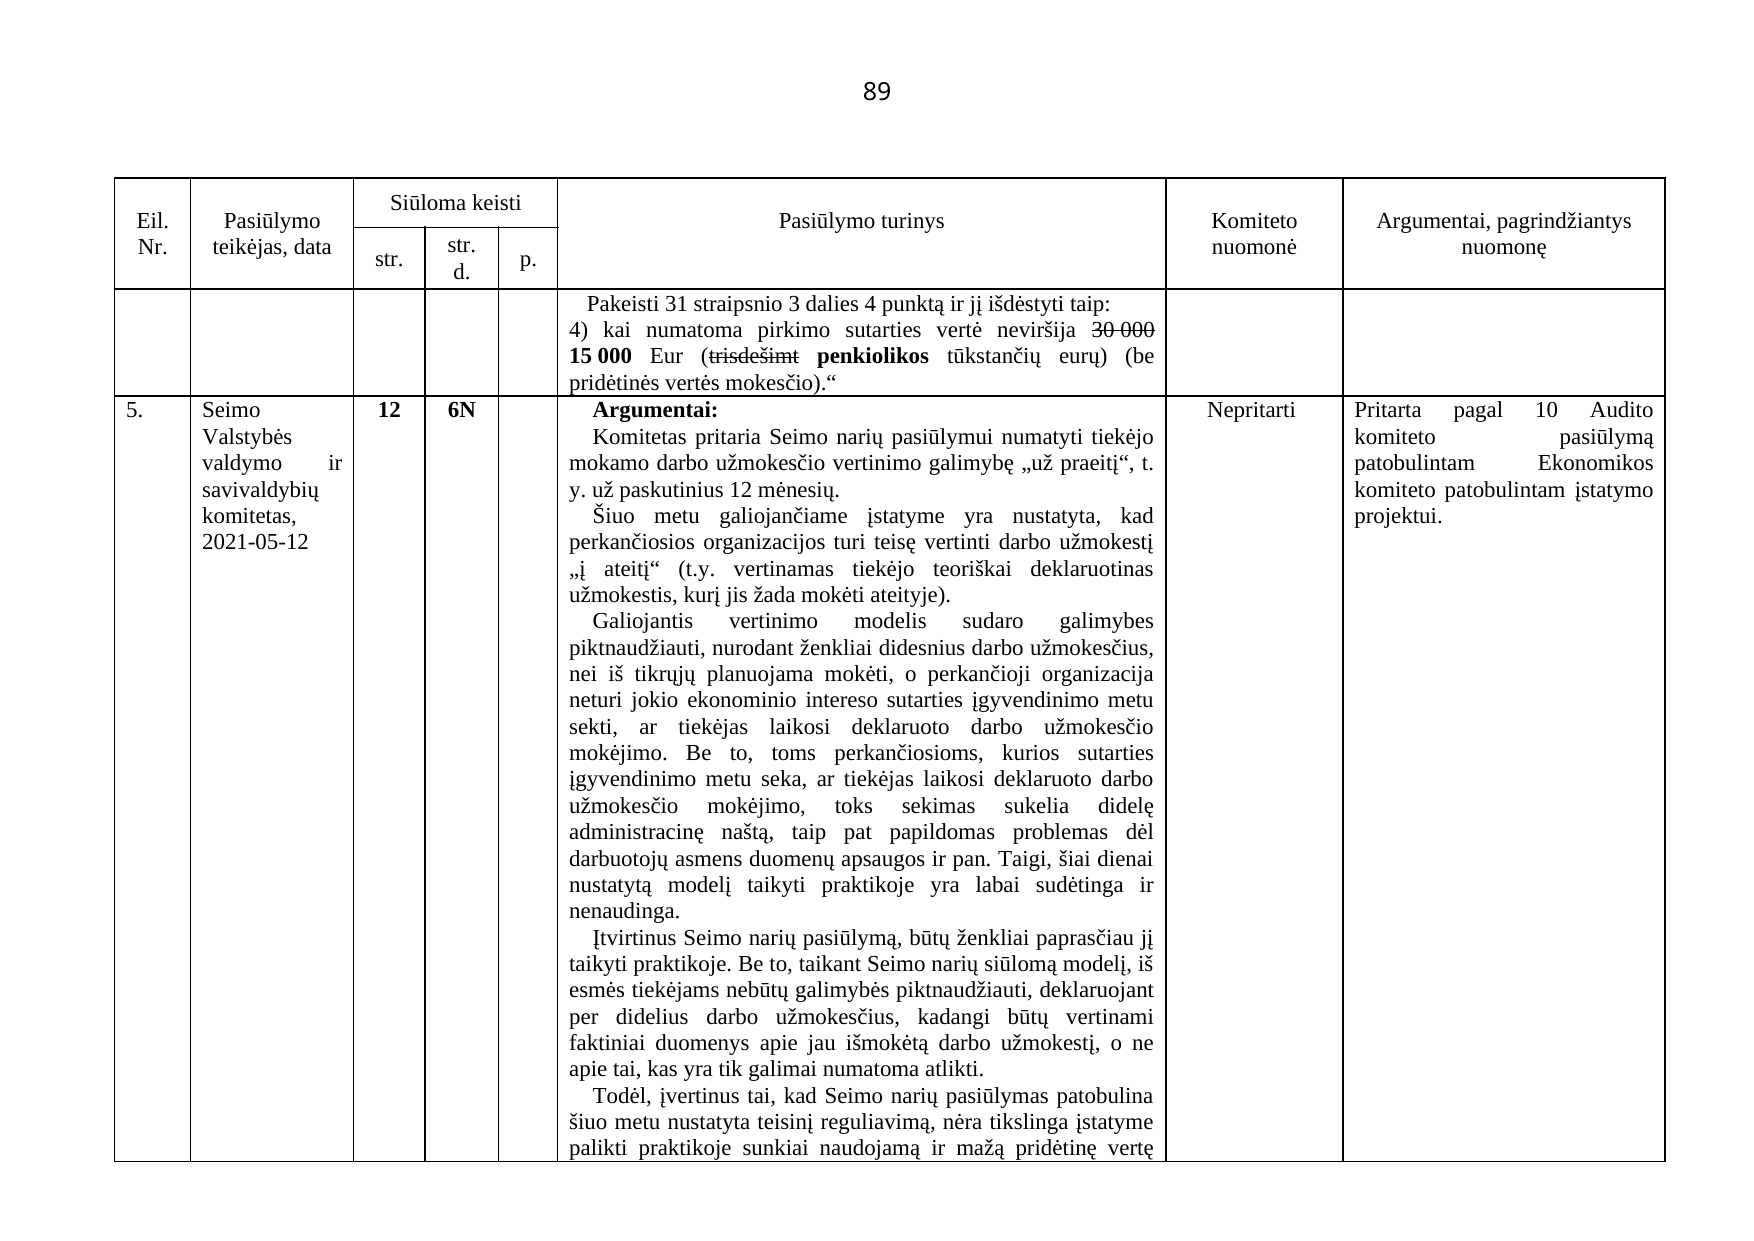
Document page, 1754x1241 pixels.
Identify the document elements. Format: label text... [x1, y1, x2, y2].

table_cell 6N [426, 397, 498, 1161]
table_cell 5. [115, 397, 190, 1161]
table_cell str. d. [426, 228, 498, 288]
table_cell [499, 290, 557, 395]
table_cell Pritarta pagal 10 Audito komiteto pasiūlymą patobulintam Ekonomikos komiteto patobulintam įstatymo projektui. [1344, 397, 1664, 1161]
table_cell [191, 290, 353, 395]
table_cell [1167, 290, 1342, 395]
table_cell Nepritarti [1167, 397, 1342, 1161]
table_header Komiteto nuomonė [1167, 179, 1342, 288]
table_cell Seimo Valstybės valdymo ir savivaldybių komitetas, 2021-05-12 [191, 397, 353, 1161]
table_cell [1344, 290, 1664, 395]
table_cell 12 [354, 397, 424, 1161]
table_cell str. [354, 228, 424, 288]
table_header Eil. Nr. [115, 179, 190, 288]
table_header Pasiūlymo turinys [558, 179, 1165, 288]
table_header Pasiūlymo teikėjas, data [191, 179, 353, 288]
table_cell Argumentai: Komitetas pritaria Seimo narių pasiūlymui numatyti tiekėjo mokamo darbo užmokesčio vertinimo galimybę „už praeitį“, t. y. už paskutinius 12 mėnesių. Šiuo metu galiojančiame įstatyme yra nustatyta, kad perkančiosios organizacijos turi teisę vertinti darbo užmokestį „į ateitį“ (t.y. vertinamas tiekėjo teoriškai deklaruotinas užmokestis, kurį jis žada mokėti ateityje). Galiojantis vertinimo modelis sudaro galimybes piktnaudžiauti, nurodant ženkliai didesnius darbo užmokesčius, nei iš tikrųjų planuojama mokėti, o perkančioji organizacija neturi jokio ekonominio intereso sutarties įgyvendinimo metu sekti, ar tiekėjas laikosi deklaruoto darbo užmokesčio mokėjimo. Be to, toms perkančiosioms, kurios sutarties įgyvendinimo metu seka, ar tiekėjas laikosi deklaruoto darbo užmokesčio mokėjimo, toks sekimas sukelia didelę administracinę naštą, taip pat papildomas problemas dėl darbuotojų asmens duomenų apsaugos ir pan. Taigi, šiai dienai nustatytą modelį taikyti praktikoje yra labai sudėtinga ir nenaudinga. Įtvirtinus Seimo narių pasiūlymą, būtų ženkliai paprasčiau jį taikyti praktikoje. Be to, taikant Seimo narių siūlomą modelį, iš esmės tiekėjams nebūtų galimybės piktnaudžiauti, deklaruojant per didelius darbo užmokesčius, kadangi būtų vertinami faktiniai duomenys apie jau išmokėtą darbo užmokestį, o ne apie tai, kas yra tik galimai numatoma atlikti. Todėl, įvertinus tai, kad Seimo narių pasiūlymas patobulina šiuo metu nustatyta teisinį reguliavimą, nėra tikslinga įstatyme palikti praktikoje sunkiai naudojamą ir mažą pridėtinę vertę [558, 397, 1165, 1161]
table_cell p. [499, 228, 557, 288]
table_cell [115, 290, 190, 395]
table_header Argumentai, pagrindžiantys nuomonę [1344, 179, 1664, 288]
table_cell Pakeisti 31 straipsnio 3 dalies 4 punktą ir jį išdėstyti taip: 4) kai numatoma pirkimo sutarties vertė neviršija 30 000 15 000 Eur (trisdešimt penkiolikos tūkstančių eurų) (be pridėtinės vertės mokesčio).“ [558, 290, 1165, 395]
table_cell [426, 290, 498, 395]
table_cell [499, 397, 557, 1161]
table_header Siūloma keisti [354, 179, 557, 226]
table_cell [354, 290, 424, 395]
